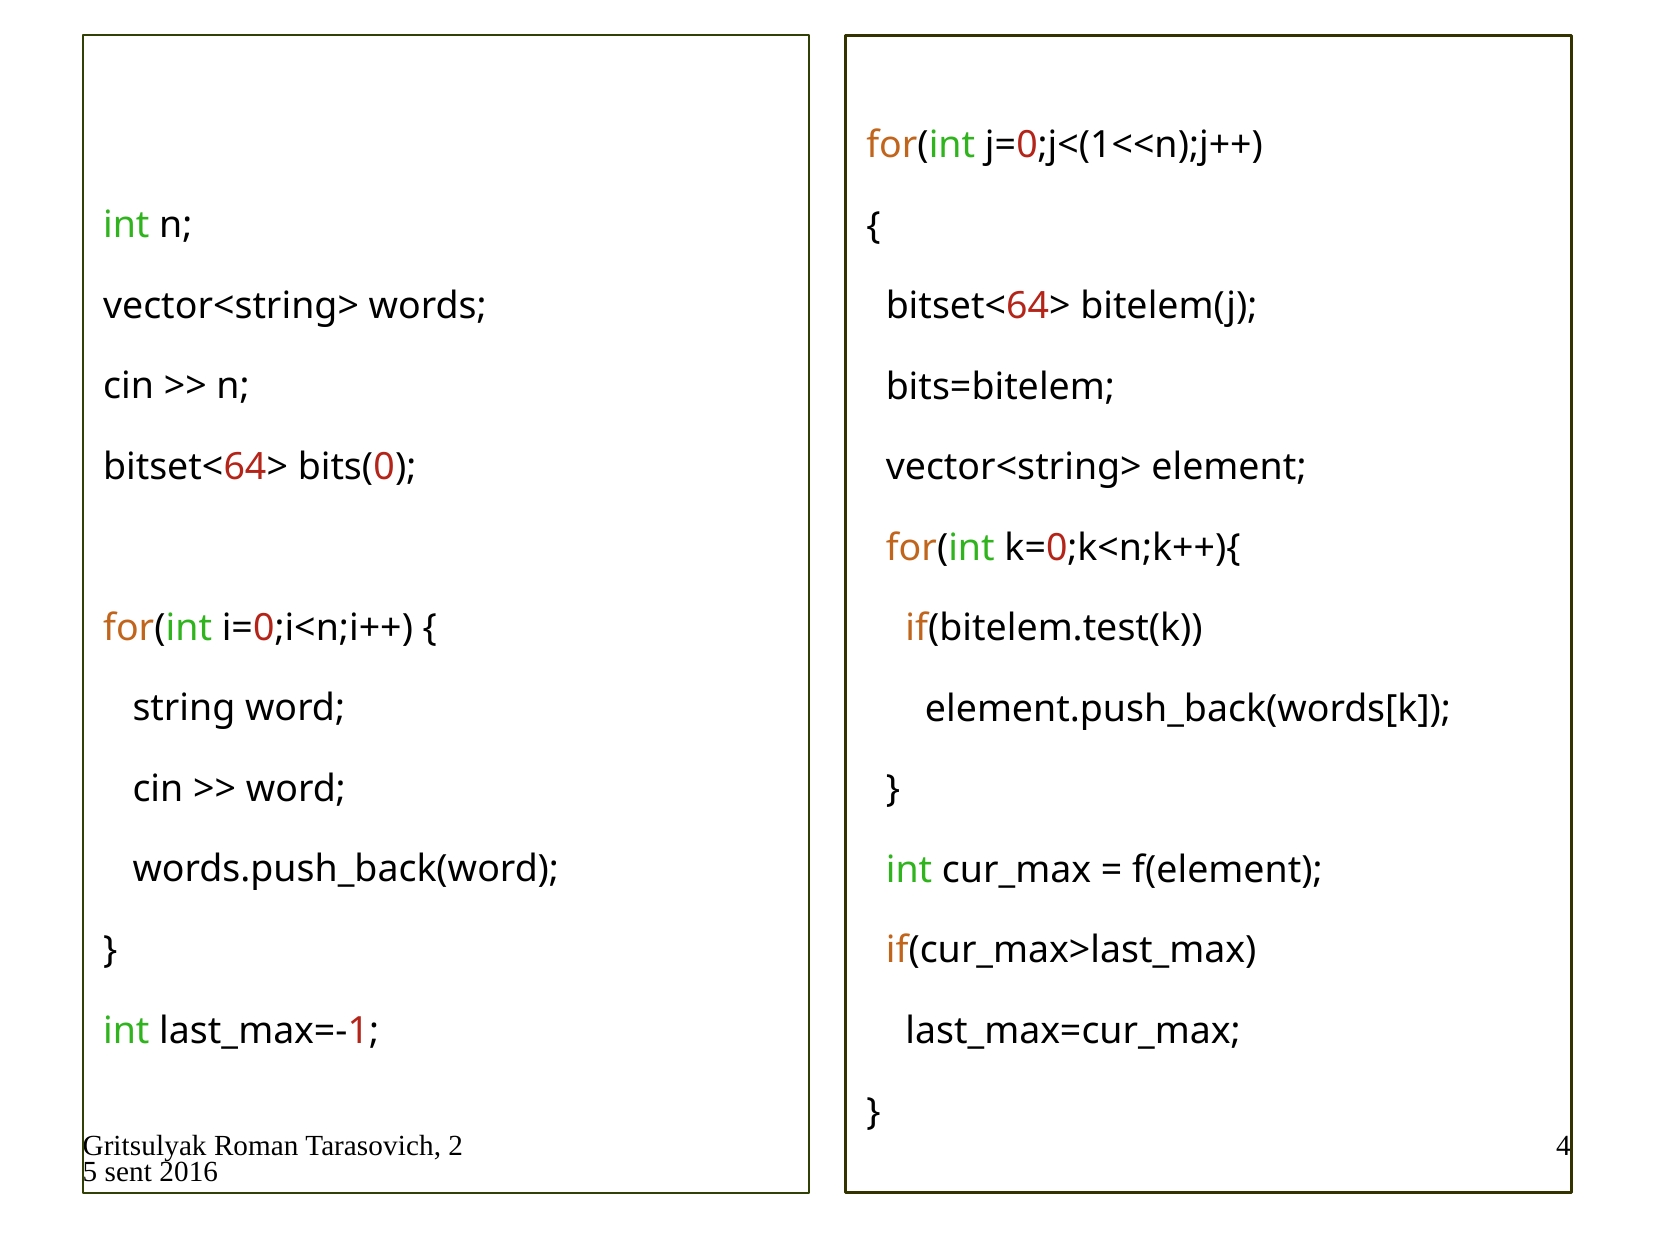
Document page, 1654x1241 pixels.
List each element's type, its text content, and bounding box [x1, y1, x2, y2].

list int n; vector<string> words; cin >> n; bitset<64> bits(0); for(int i=0;i<n;i++) { string word; cin >> word; words.push_back(word); } int last_max=-1; [82, 35, 809, 1193]
list for(int j=0;j<(1<<n);j++) { bitset<64> bitelem(j); bits=bitelem; vector<string> element; for(int k=0;k<n;k++){ if(bitelem.test(k)) element.push_back(words[k]); } int cur_max = f(element); if(cur_max>last_max) last_max=cur_max; } [845, 35, 1572, 1193]
